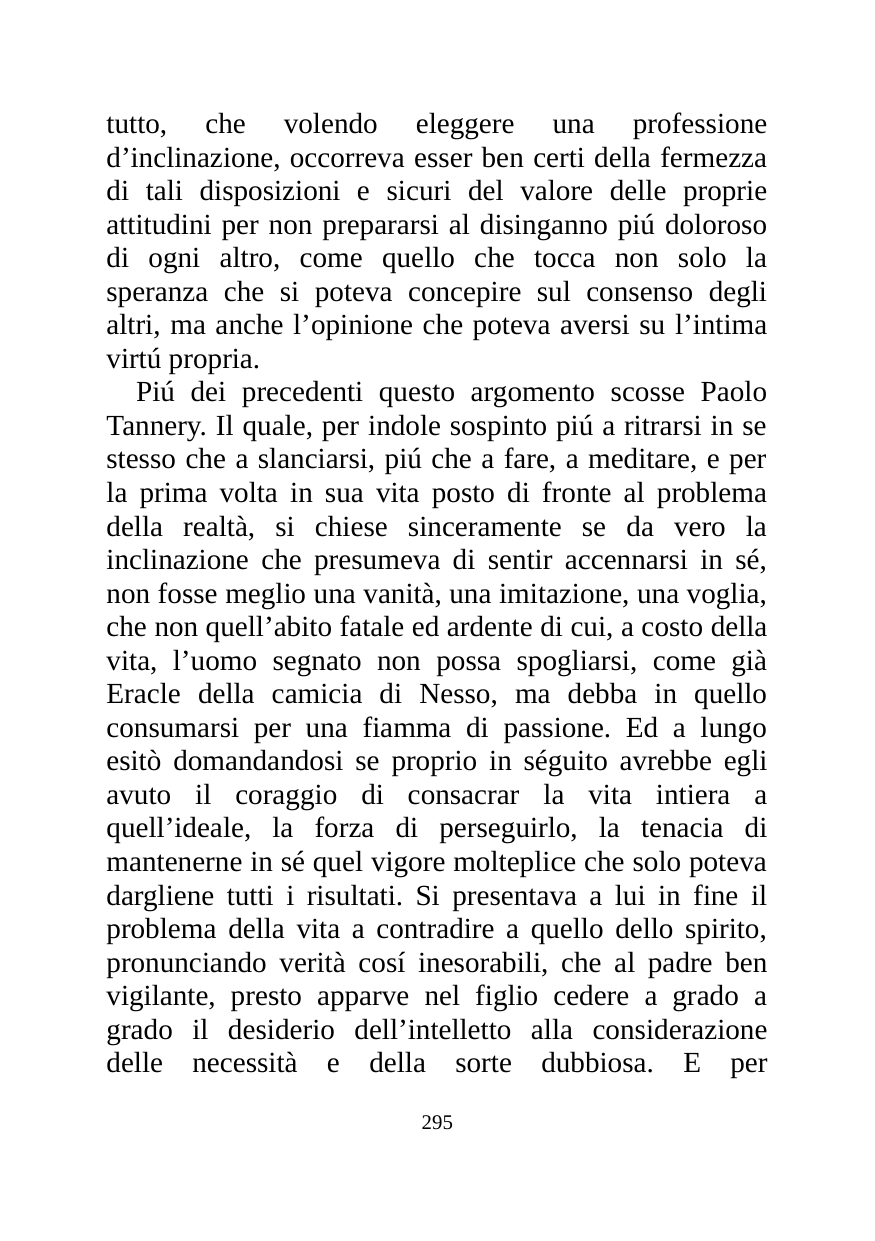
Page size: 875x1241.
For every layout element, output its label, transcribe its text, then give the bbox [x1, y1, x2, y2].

text tutto, che volendo eleggere una professione d’inclinazione, occorreva esser ben certi della fermezza di tali disposizioni e sicuri del valore delle proprie attitudini per non prepararsi al disinganno piú doloroso di ogni altro, come quello che tocca non solo la speranza che si poteva concepire sul consenso degli altri, ma anche l’opinione che poteva aversi su l’intima virtú propria. [106, 106, 768, 374]
text Piú dei precedenti questo argomento scosse Paolo Tannery. Il quale, per indole sospinto piú a ritrarsi in se stesso che a slanciarsi, piú che a fare, a meditare, e per la prima volta in sua vita posto di fronte al problema della realtà, si chiese sinceramente se da vero la inclinazione che presumeva di sentir accennarsi in sé, non fosse meglio una vanità, una imitazione, una voglia, che non quell’abito fatale ed ardente di cui, a costo della vita, l’uomo segnato non possa spogliarsi, come già Eracle della camicia di Nesso, ma debba in quello consumarsi per una fiamma di passione. Ed a lungo esitò domandandosi se proprio in séguito avrebbe egli avuto il coraggio di consacrar la vita intiera a quell’ideale, la forza di perseguirlo, la tenacia di mantenerne in sé quel vigore molteplice che solo poteva dargliene tutti i risultati. Si presentava a lui in fine il problema della vita a contradire a quello dello spirito, pronunciando verità cosí inesorabili, che al padre ben vigilante, presto apparve nel figlio cedere a grado a grado il desiderio dell’intelletto alla considerazione delle necessità e della sorte dubbiosa. E per [106, 374, 768, 1079]
